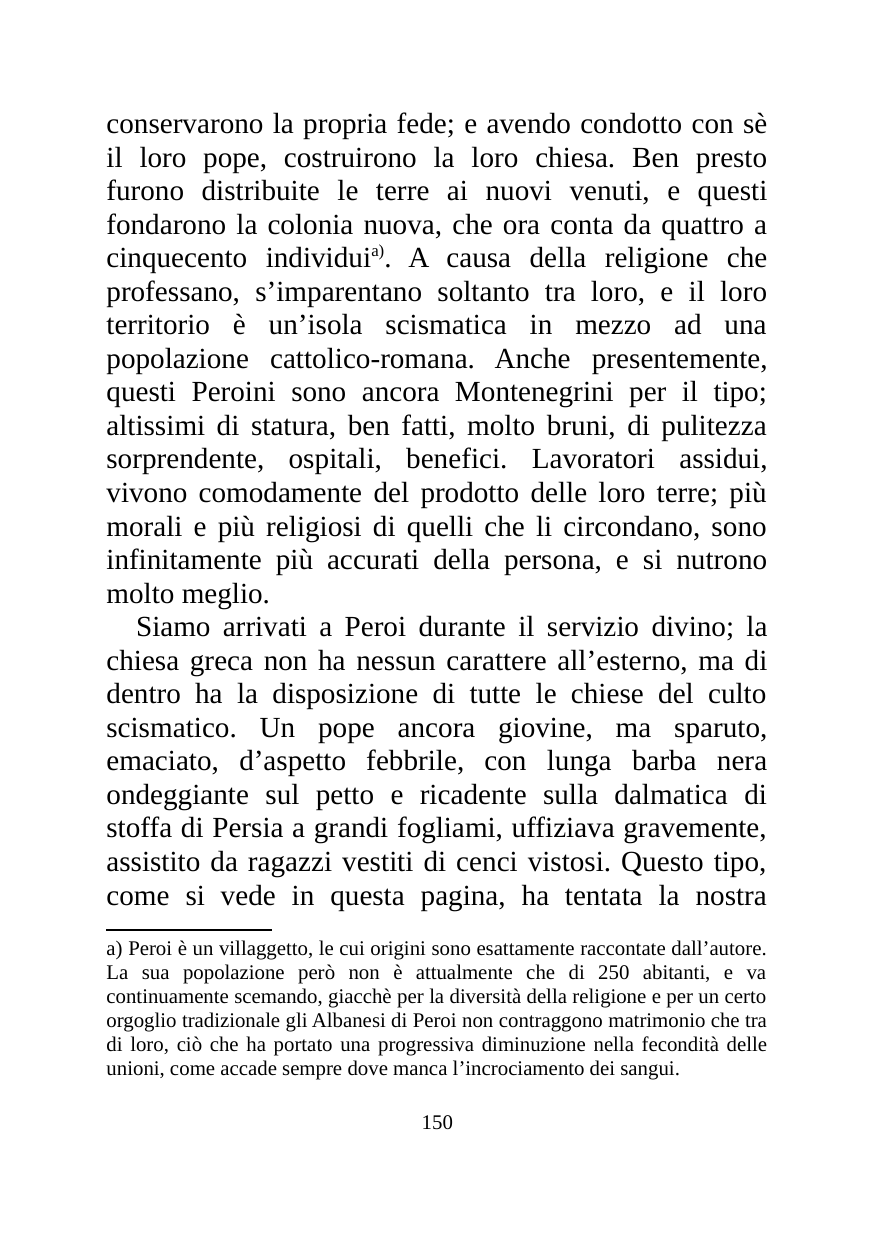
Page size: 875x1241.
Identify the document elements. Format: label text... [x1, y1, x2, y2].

text Peroi è un villaggetto, le cui origini sono esattamente raccontate dall’autore. La sua popolazione però non è attualmente che di 250 abitanti, e va continuamente scemando, giacchè per la diversità della religione e per un certo orgoglio tradizionale gli Albanesi di Peroi non contraggono matrimonio che tra di loro, ciò che ha portato una progressiva diminuzione nella fecondità delle unioni, come accade sempre dove manca l’incrociamento dei sangui. [106, 936, 768, 1080]
text conservarono la propria fede; e avendo condotto con sè il loro pope, costruirono la loro chiesa. Ben presto furono distribuite le terre ai nuovi venuti, e questi fondarono la colonia nuova, che ora conta da quattro a cinquecento individui. A causa della religione che professano, s’imparentano soltanto tra loro, e il loro territorio è un’isola scismatica in mezzo ad una popolazione cattolico-romana. Anche presentemente, questi Peroini sono ancora Montenegrini per il tipo; altissimi di statura, ben fatti, molto bruni, di pulitezza sorprendente, ospitali, benefici. Lavoratori assidui, vivono comodamente del prodotto delle loro terre; più morali e più religiosi di quelli che li circondano, sono infinitamente più accurati della persona, e si nutrono molto meglio. [106, 106, 768, 609]
text Siamo arrivati a Peroi durante il servizio divino; la chiesa greca non ha nessun carattere all’esterno, ma di dentro ha la disposizione di tutte le chiese del culto scismatico. Un pope ancora giovine, ma sparuto, emaciato, d’aspetto febbrile, con lunga barba nera ondeggiante sul petto e ricadente sulla dalmatica di stoffa di Persia a grandi fogliami, uffiziava gravemente, assistito da ragazzi vestiti di cenci vistosi. Questo tipo, come si vede in questa pagina, ha tentata la nostra [106, 609, 768, 911]
